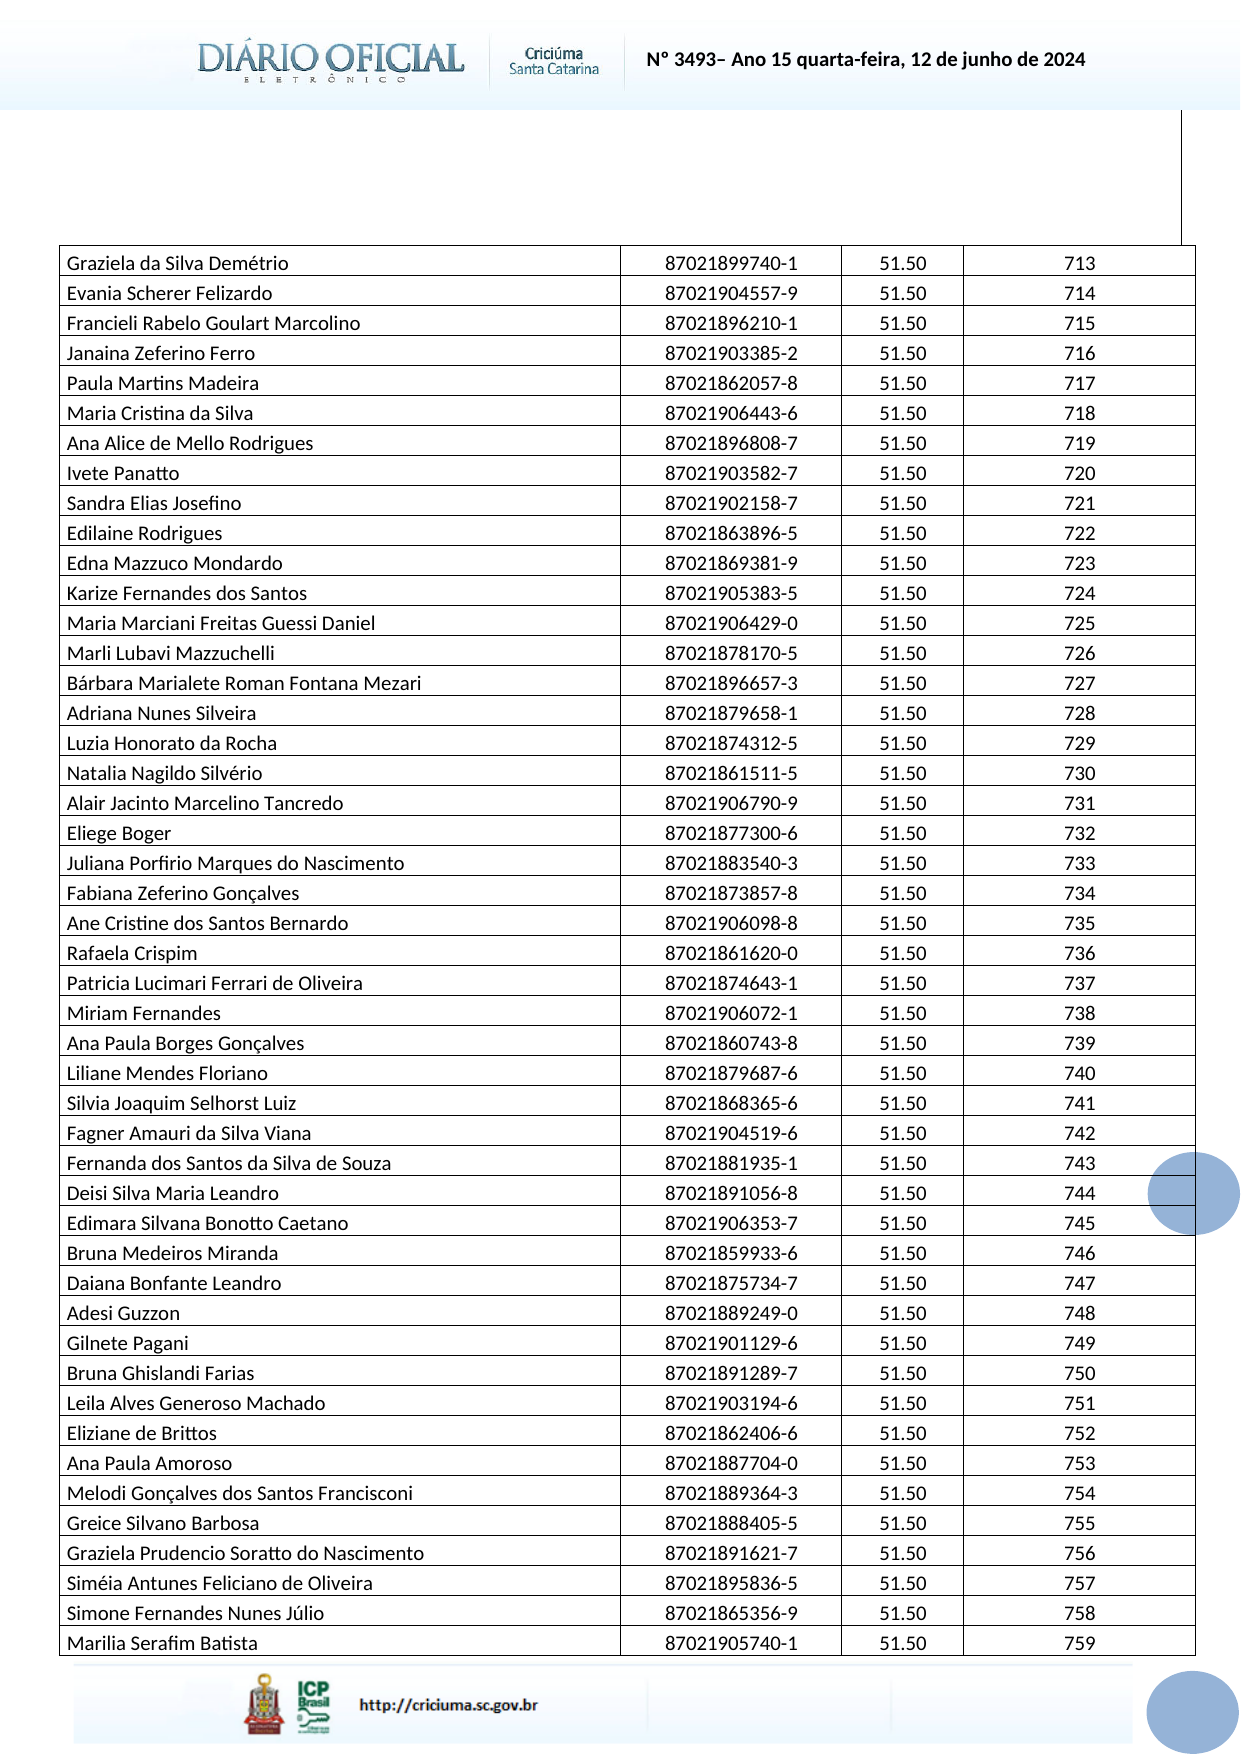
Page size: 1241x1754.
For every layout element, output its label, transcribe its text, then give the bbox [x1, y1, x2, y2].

table_cell 753 [964, 1446, 1195, 1475]
table_cell 718 [964, 396, 1195, 425]
table_cell 741 [964, 1086, 1195, 1115]
table_cell 725 [964, 606, 1195, 635]
table_cell 87021903582-7 [621, 456, 841, 485]
table_cell 726 [964, 636, 1195, 665]
table_cell 745 [964, 1206, 1183, 1235]
table_cell 87021879687-6 [621, 1056, 841, 1085]
table_cell 87021861620-0 [621, 936, 841, 965]
table_cell 721 [964, 486, 1195, 515]
table_cell 87021906790-9 [621, 786, 841, 815]
table_cell 87021862406-6 [621, 1416, 841, 1445]
table_cell 51.50 [842, 456, 963, 485]
table_cell 51.50 [842, 846, 963, 875]
table_cell Natalia Nagildo Silvério [60, 756, 620, 785]
table_cell Edimara Silvana Bonotto Caetano [60, 1206, 620, 1235]
table_cell 87021906353-7 [621, 1206, 841, 1235]
table_cell Simone Fernandes Nunes Júlio [60, 1596, 620, 1625]
table_cell Ana Alice de Mello Rodrigues [60, 426, 620, 455]
table_cell 758 [964, 1596, 1195, 1625]
table_cell Francieli Rabelo Goulart Marcolino [60, 306, 620, 335]
table_cell Fernanda dos Santos da Silva de Souza [60, 1146, 620, 1175]
table_cell 87021869381-9 [621, 546, 841, 575]
table_cell 717 [964, 366, 1195, 395]
table_cell 752 [964, 1416, 1195, 1445]
table_cell 739 [964, 1026, 1195, 1055]
table_cell Siméia Antunes Feliciano de Oliveira [60, 1566, 620, 1595]
table_cell 722 [964, 516, 1195, 545]
table_cell 87021874643-1 [621, 966, 841, 995]
table_cell 738 [964, 996, 1195, 1025]
table_cell 757 [964, 1566, 1195, 1595]
table_cell 87021863896-5 [621, 516, 841, 545]
table_cell 743 [964, 1146, 1195, 1175]
table_cell 87021888405-5 [621, 1506, 841, 1535]
table_cell 51.50 [842, 1236, 963, 1265]
table_cell 87021905740-1 [621, 1626, 841, 1655]
table_cell 747 [964, 1266, 1195, 1295]
table_cell 724 [964, 576, 1195, 605]
table_cell 51.50 [842, 1296, 963, 1325]
table_cell 731 [964, 786, 1195, 815]
table_cell 51.50 [842, 1326, 963, 1355]
table_cell 87021905383-5 [621, 576, 841, 605]
table_cell 51.50 [842, 816, 963, 845]
table_cell 51.50 [842, 576, 963, 605]
table_cell 51.50 [842, 606, 963, 635]
table_cell 735 [964, 906, 1195, 935]
table_cell 51.50 [842, 666, 963, 695]
table_cell 755 [964, 1506, 1195, 1535]
table_cell Eliziane de Brittos [60, 1416, 620, 1445]
table_cell 736 [964, 936, 1195, 965]
table_cell 87021891621-7 [621, 1536, 841, 1565]
table_cell Maria Marciani Freitas Guessi Daniel [60, 606, 620, 635]
table_cell Evania Scherer Felizardo [60, 276, 620, 305]
table_cell 749 [964, 1326, 1195, 1355]
table_cell Leila Alves Generoso Machado [60, 1386, 620, 1415]
table_cell Edna Mazzuco Mondardo [60, 546, 620, 575]
table_cell 51.50 [842, 366, 963, 395]
table_cell 87021883540-3 [621, 846, 841, 875]
table_cell 715 [964, 306, 1195, 335]
table_cell 87021901129-6 [621, 1326, 841, 1355]
table_cell Janaina Zeferino Ferro [60, 336, 620, 365]
table_cell 750 [964, 1356, 1195, 1385]
table_cell 51.50 [842, 1416, 963, 1445]
table_cell Graziela da Silva Demétrio [60, 246, 620, 275]
table_cell 51.50 [842, 876, 963, 905]
table_cell 714 [964, 276, 1195, 305]
table_cell 87021868365-6 [621, 1086, 841, 1115]
table_cell 734 [964, 876, 1195, 905]
table_cell 87021860743-8 [621, 1026, 841, 1055]
table_cell 87021904557-9 [621, 276, 841, 305]
table_cell 51.50 [842, 336, 963, 365]
table_cell 87021891289-7 [621, 1356, 841, 1385]
table_cell 87021899740-1 [621, 246, 841, 275]
table_cell 748 [964, 1296, 1195, 1325]
table_cell 87021902158-7 [621, 486, 841, 515]
table_cell 51.50 [842, 426, 963, 455]
table_cell Adesi Guzzon [60, 1296, 620, 1325]
table_cell 87021904519-6 [621, 1116, 841, 1145]
table_cell Deisi Silva Maria Leandro [60, 1176, 620, 1205]
table_cell 51.50 [842, 966, 963, 995]
table_cell 729 [964, 726, 1195, 755]
table_cell 713 [964, 246, 1195, 275]
table_cell 51.50 [842, 546, 963, 575]
table_cell Liliane Mendes Floriano [60, 1056, 620, 1085]
table_cell 51.50 [842, 276, 963, 305]
table_cell Sandra Elias Josefino [60, 486, 620, 515]
table_cell 51.50 [842, 1536, 963, 1565]
table_cell 51.50 [842, 1596, 963, 1625]
table_cell Bruna Medeiros Miranda [60, 1236, 620, 1265]
table_cell 742 [964, 1116, 1195, 1145]
table_cell 87021861511-5 [621, 756, 841, 785]
table_cell Greice Silvano Barbosa [60, 1506, 620, 1535]
table_cell 51.50 [842, 1446, 963, 1475]
table_cell 740 [964, 1056, 1195, 1085]
table_cell 51.50 [842, 1086, 963, 1115]
table_cell Daiana Bonfante Leandro [60, 1266, 620, 1295]
table_cell Fagner Amauri da Silva Viana [60, 1116, 620, 1145]
table_cell 87021895836-5 [621, 1566, 841, 1595]
table_cell 728 [964, 696, 1195, 725]
table_cell Miriam Fernandes [60, 996, 620, 1025]
table_cell 51.50 [842, 1626, 963, 1655]
table_cell 51.50 [842, 1476, 963, 1505]
table_cell Paula Martins Madeira [60, 366, 620, 395]
table_cell 87021906098-8 [621, 906, 841, 935]
table_cell 87021903385-2 [621, 336, 841, 365]
table_cell 51.50 [842, 1116, 963, 1145]
table_cell 756 [964, 1536, 1195, 1565]
table_cell 744 [964, 1176, 1151, 1205]
table_cell 51.50 [842, 486, 963, 515]
table_cell 716 [964, 336, 1195, 365]
table_cell Marli Lubavi Mazzuchelli [60, 636, 620, 665]
table_cell 87021906072-1 [621, 996, 841, 1025]
table_cell 51.50 [842, 636, 963, 665]
table_cell 51.50 [842, 1056, 963, 1085]
table_cell Adriana Nunes Silveira [60, 696, 620, 725]
table_cell 51.50 [842, 906, 963, 935]
table_cell 87021873857-8 [621, 876, 841, 905]
table_cell 87021896210-1 [621, 306, 841, 335]
table_cell Karize Fernandes dos Santos [60, 576, 620, 605]
table_cell 51.50 [842, 1146, 963, 1175]
table_cell Rafaela Crispim [60, 936, 620, 965]
table_cell 51.50 [842, 516, 963, 545]
table_cell 719 [964, 426, 1195, 455]
table_cell Maria Cristina da Silva [60, 396, 620, 425]
table_cell Silvia Joaquim Selhorst Luiz [60, 1086, 620, 1115]
table_cell Edilaine Rodrigues [60, 516, 620, 545]
table_cell 87021906443-6 [621, 396, 841, 425]
table_cell 51.50 [842, 1356, 963, 1385]
table_cell 51.50 [842, 756, 963, 785]
table_cell Fabiana Zeferino Gonçalves [60, 876, 620, 905]
table_cell 754 [964, 1476, 1195, 1505]
table_cell 51.50 [842, 1206, 963, 1235]
table_cell 727 [964, 666, 1195, 695]
table_cell 87021878170-5 [621, 636, 841, 665]
table_cell Patricia Lucimari Ferrari de Oliveira [60, 966, 620, 995]
table_cell 51.50 [842, 306, 963, 335]
table_cell 51.50 [842, 1566, 963, 1595]
table_cell 87021896808-7 [621, 426, 841, 455]
table_cell 746 [964, 1236, 1195, 1265]
table_cell 87021862057-8 [621, 366, 841, 395]
table_cell 732 [964, 816, 1195, 845]
table_cell 87021891056-8 [621, 1176, 841, 1205]
table_cell 51.50 [842, 996, 963, 1025]
table_cell 51.50 [842, 1266, 963, 1295]
table_cell Luzia Honorato da Rocha [60, 726, 620, 755]
table_cell 51.50 [842, 786, 963, 815]
table_cell 87021859933-6 [621, 1236, 841, 1265]
table_cell 87021889249-0 [621, 1296, 841, 1325]
table_cell 51.50 [842, 1386, 963, 1415]
table_cell Ana Paula Borges Gonçalves [60, 1026, 620, 1055]
table_cell 87021879658-1 [621, 696, 841, 725]
table_cell 87021877300-6 [621, 816, 841, 845]
table_cell Gilnete Pagani [60, 1326, 620, 1355]
table_cell Marilia Serafim Batista [60, 1626, 620, 1655]
table_cell 87021875734-7 [621, 1266, 841, 1295]
table_cell 87021881935-1 [621, 1146, 841, 1175]
table_cell 759 [964, 1626, 1195, 1655]
table_cell 51.50 [842, 696, 963, 725]
table_cell 87021887704-0 [621, 1446, 841, 1475]
table_cell 51.50 [842, 1176, 963, 1205]
table_cell 51.50 [842, 246, 963, 275]
table_cell Ane Cristine dos Santos Bernardo [60, 906, 620, 935]
table_cell 87021896657-3 [621, 666, 841, 695]
table_cell 51.50 [842, 1506, 963, 1535]
table_cell 723 [964, 546, 1195, 575]
table_cell Bárbara Marialete Roman Fontana Mezari [60, 666, 620, 695]
table_cell 730 [964, 756, 1195, 785]
table_cell 51.50 [842, 936, 963, 965]
table_cell 87021889364-3 [621, 1476, 841, 1505]
table_cell 720 [964, 456, 1195, 485]
table_cell 751 [964, 1386, 1195, 1415]
table_cell 87021865356-9 [621, 1596, 841, 1625]
table_cell Graziela Prudencio Soratto do Nascimento [60, 1536, 620, 1565]
table_cell Juliana Porfirio Marques do Nascimento [60, 846, 620, 875]
table_cell Alair Jacinto Marcelino Tancredo [60, 786, 620, 815]
table_cell 87021906429-0 [621, 606, 841, 635]
table_cell Ana Paula Amoroso [60, 1446, 620, 1475]
table_cell Melodi Gonçalves dos Santos Francisconi [60, 1476, 620, 1505]
table_cell 51.50 [842, 726, 963, 755]
table_cell 737 [964, 966, 1195, 995]
table_cell Bruna Ghislandi Farias [60, 1356, 620, 1385]
table_cell 87021874312-5 [621, 726, 841, 755]
table_cell 733 [964, 846, 1195, 875]
table_cell Ivete Panatto [60, 456, 620, 485]
table_cell 87021903194-6 [621, 1386, 841, 1415]
table_cell Eliege Boger [60, 816, 620, 845]
table_cell 51.50 [842, 1026, 963, 1055]
table_cell 51.50 [842, 396, 963, 425]
